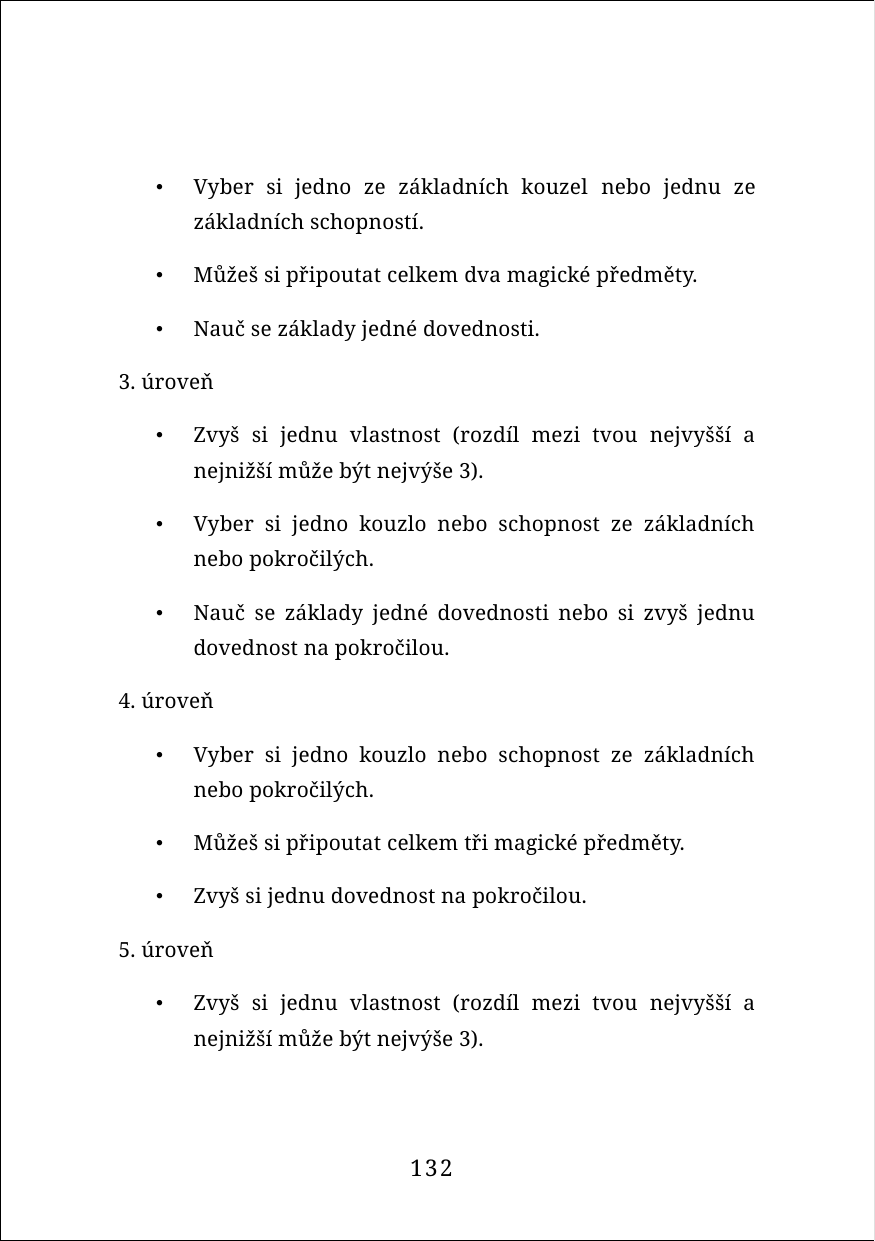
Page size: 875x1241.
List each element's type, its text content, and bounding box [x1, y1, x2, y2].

list Zvyš si jednu dovednost na pokročilou. [156, 882, 756, 910]
text 4. úroveň [118, 686, 756, 715]
list Můžeš si připoutat celkem tři magické předměty. [156, 828, 756, 857]
list Můžeš si připoutat celkem dva magické předměty. [156, 261, 756, 289]
list Vyber si jedno ze základních kouzel nebo jednu ze základních schopností. [156, 172, 756, 236]
list Zvyš si jednu vlastnost (rozdíl mezi tvou nejvyšší a nejnižší může být nejvýše 3). [156, 420, 756, 484]
list Zvyš si jednu vlastnost (rozdíl mezi tvou nejvyšší a nejnižší může být nejvýše 3). [156, 988, 756, 1052]
text 5. úroveň [118, 935, 756, 963]
list Vyber si jedno kouzlo nebo schopnost ze základních nebo pokročilých. [156, 509, 756, 573]
list Nauč se základy jedné dovednosti nebo si zvyš jednu dovednost na pokročilou. [156, 598, 756, 662]
list Nauč se základy jedné dovednosti. [156, 314, 756, 342]
text 3. úroveň [118, 367, 756, 395]
list Vyber si jedno kouzlo nebo schopnost ze základních nebo pokročilých. [156, 740, 756, 804]
